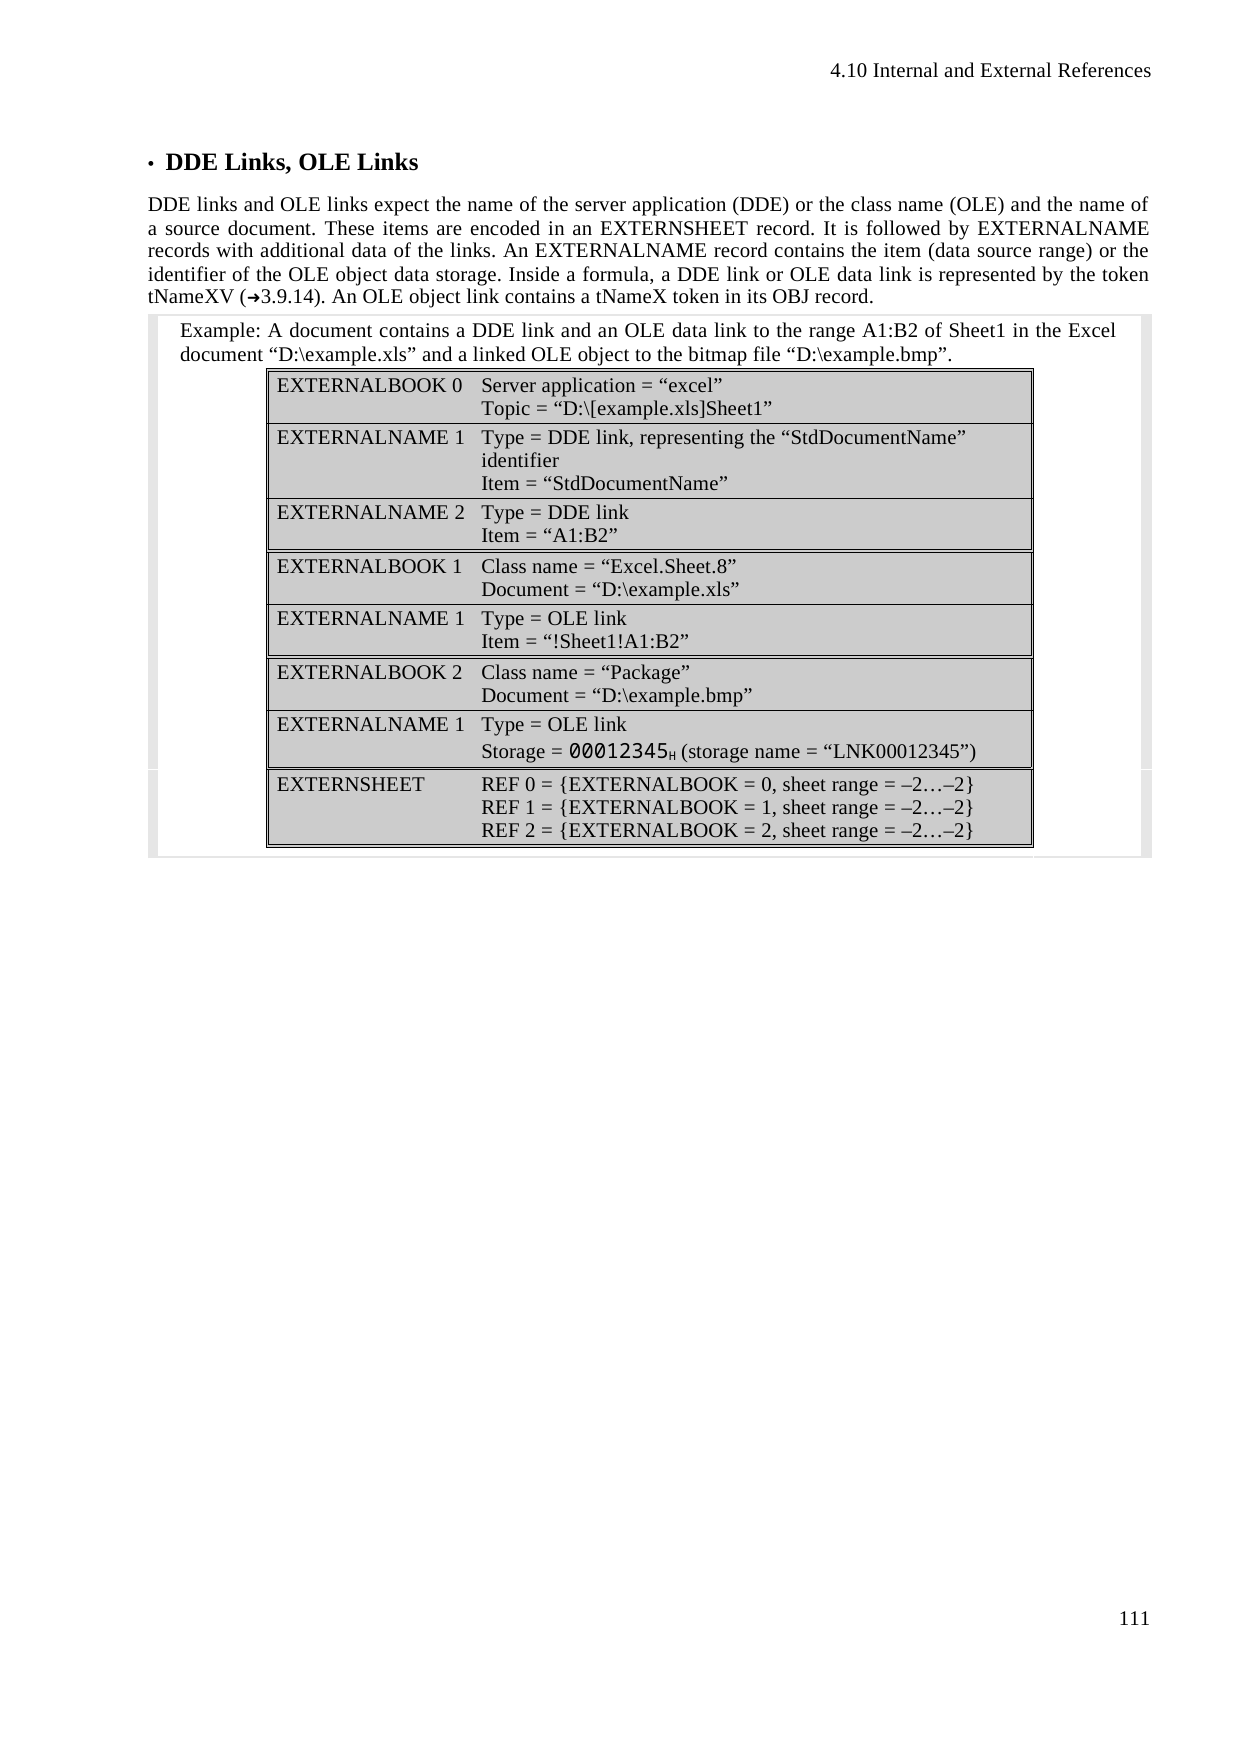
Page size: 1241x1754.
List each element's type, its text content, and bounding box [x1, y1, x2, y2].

table_cell [177, 604, 266, 658]
table_cell EXTERNALNAME 2 [269, 499, 472, 549]
table_cell [158, 552, 177, 604]
table_cell [177, 423, 266, 498]
table_cell EXTERNALNAME 1 [269, 711, 472, 767]
table_cell [1122, 604, 1141, 658]
table_cell [158, 604, 177, 658]
table_cell EXTERNALNAME 1 [269, 424, 472, 498]
table_cell [158, 658, 177, 710]
table_cell [158, 498, 177, 552]
table_cell [1034, 847, 1122, 856]
table_cell [177, 847, 266, 856]
table_cell [1122, 658, 1141, 710]
table_cell [1122, 847, 1141, 856]
table_cell EXTERNALBOOK 0 [269, 372, 472, 423]
table_cell [158, 710, 177, 769]
table_cell Type = DDE link, representing the “StdDocumentName” identifier Item = “StdDocumentName” [472, 424, 1031, 498]
table_cell EXTERNSHEET [269, 770, 472, 844]
table_cell [266, 848, 472, 856]
table_cell Type = OLE link Item = “!Sheet1!A1:B2” [472, 605, 1031, 655]
table_cell [1034, 604, 1122, 658]
table_cell [1034, 423, 1122, 498]
table_cell [472, 848, 1033, 856]
text DDE links and OLE links expect the name of the server application (DDE) or the class name (OLE) and the name of a source document. These items are encoded in an EXTERNSHEET record. It is followed by EXTERNALNAME records with additional data of the links. An EXTERNALNAME record contains the item (data source range) or the identifier of the OLE object data storage. Inside a formula, a DDE link or OLE data link is represented by the token tNameXV (➜3.9.14). An OLE object link contains a tNameX token in its OBJ record. [148, 193, 1152, 308]
table_cell REF 0 = {EXTERNALBOOK = 0, sheet range = –2…–2} REF 1 = {EXTERNALBOOK = 1, sheet range = –2…–2} REF 2 = {EXTERNALBOOK = 2, sheet range = –2…–2} [472, 770, 1031, 844]
table_cell [1122, 368, 1141, 423]
table_cell Type = OLE link Storage = 00012345H (storage name = “LNK00012345”) [472, 711, 1031, 767]
table_cell [1122, 498, 1141, 552]
table_cell [1122, 423, 1141, 498]
table_cell [1034, 770, 1122, 847]
table_cell EXTERNALBOOK 2 [269, 659, 472, 710]
table_cell [1122, 552, 1141, 604]
table_cell [1034, 552, 1122, 604]
table_cell EXTERNALNAME 1 [269, 605, 472, 655]
table_cell Class name = “Package” Document = “D:\example.bmp” [472, 659, 1031, 710]
table_cell [177, 552, 266, 604]
table_cell [177, 658, 266, 710]
table_header [1122, 316, 1141, 368]
table_cell [1122, 770, 1141, 847]
table_cell [1034, 658, 1122, 710]
table_cell [1122, 710, 1141, 769]
table_header Example: A document contains a DDE link and an OLE data link to the range A1:B2 of Sheet1 in the Excel document “D:\example.xls” and a linked OLE object to the bitmap file “D:\example.bmp”. [177, 316, 1122, 368]
table_header [158, 316, 177, 368]
table_cell EXTERNALBOOK 1 [269, 553, 472, 604]
table_cell [177, 498, 266, 552]
table_cell Class name = “Excel.Sheet.8” Document = “D:\example.xls” [472, 553, 1031, 604]
table_cell [1034, 498, 1122, 552]
table_cell [158, 847, 177, 856]
table_cell [158, 368, 177, 423]
table_cell Type = DDE link Item = “A1:B2” [472, 499, 1031, 549]
table_cell [177, 710, 266, 769]
table_cell [1034, 368, 1122, 423]
table_cell [158, 423, 177, 498]
table_cell [177, 368, 266, 423]
list DDE Links, OLE Links [148, 148, 1152, 176]
table_cell [177, 770, 266, 847]
table_cell [158, 770, 177, 847]
table_cell [1034, 710, 1122, 769]
table_cell Server application = “excel” Topic = “D:\[example.xls]Sheet1” [472, 372, 1031, 423]
